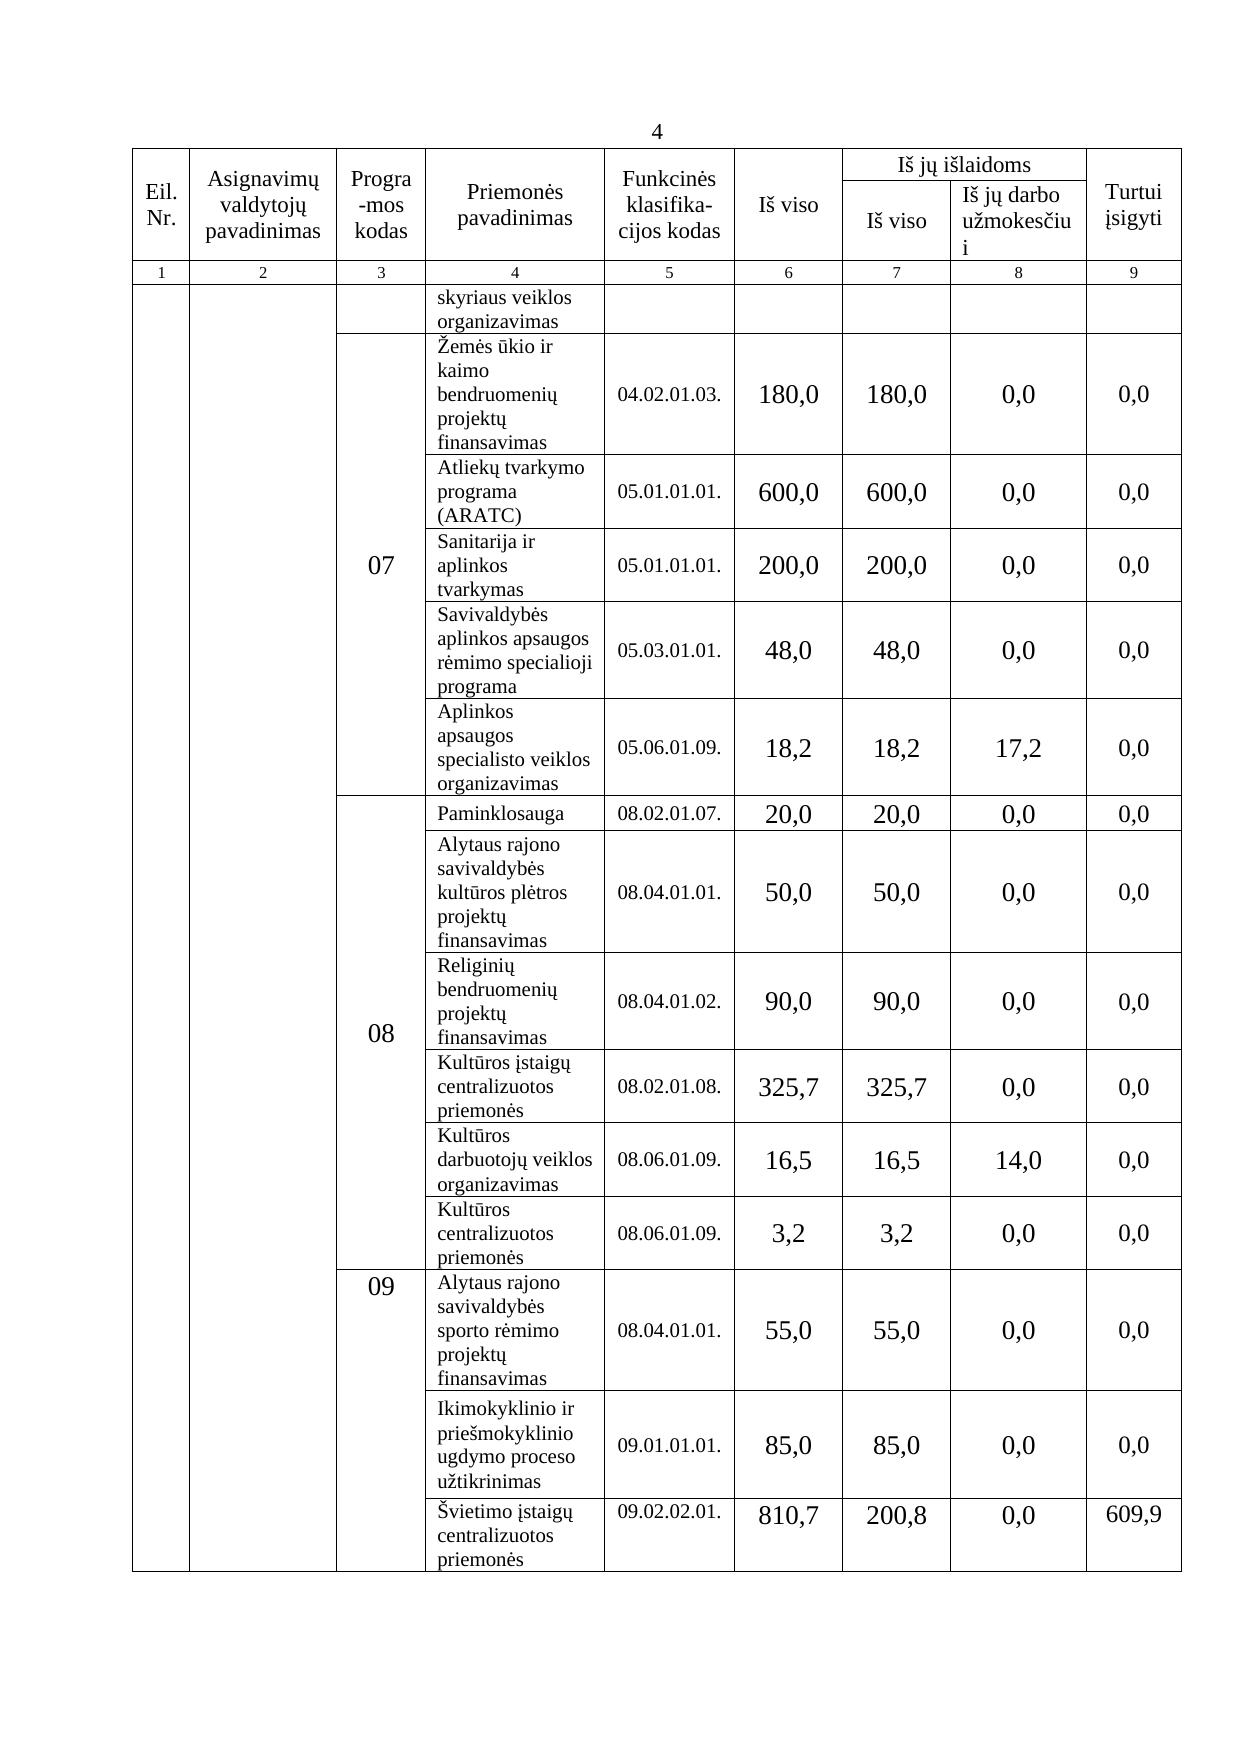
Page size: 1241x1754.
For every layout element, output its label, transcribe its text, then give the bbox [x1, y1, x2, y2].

table_header Asignavimų valdytojų pavadinimas [190, 149, 336, 260]
table_cell 0,0 [951, 529, 1086, 601]
table_cell 48,0 [843, 602, 950, 698]
table_cell Iš viso [843, 181, 950, 260]
table_cell 05.01.01.01. [605, 455, 734, 527]
table_cell 90,0 [735, 953, 842, 1049]
table_cell 0,0 [1087, 529, 1181, 601]
table_cell 55,0 [843, 1270, 950, 1390]
table_cell Žemės ūkio ir kaimo bendruomenių projektų finansavimas [426, 334, 604, 454]
table_cell 20,0 [735, 796, 842, 830]
table_cell [190, 285, 336, 1571]
table_cell 20,0 [843, 796, 950, 830]
table_cell 0,0 [1087, 1197, 1181, 1269]
table_cell 48,0 [735, 602, 842, 698]
table_cell 08.04.01.01. [605, 1270, 734, 1390]
table_cell 09.02.02.01. [605, 1499, 734, 1571]
table_cell 04.02.01.03. [605, 334, 734, 454]
table_cell [605, 285, 734, 333]
table_cell 200,0 [735, 529, 842, 601]
table_cell 5 [605, 261, 734, 284]
table_cell 0,0 [951, 602, 1086, 698]
table_cell [337, 285, 425, 333]
table_cell 0,0 [1087, 831, 1181, 952]
table_cell 0,0 [1087, 953, 1181, 1049]
table_cell 9 [1087, 261, 1181, 284]
table_cell Religinių bendruomenių projektų finansavimas [426, 953, 604, 1049]
table_cell [133, 285, 189, 1571]
table_header Turtui įsigyti [1087, 149, 1181, 260]
table_cell [1087, 285, 1181, 333]
table_cell 600,0 [735, 455, 842, 527]
table_cell 7 [843, 261, 950, 284]
table_cell 0,0 [951, 796, 1086, 830]
table_cell skyriaus veiklos organizavimas [426, 285, 604, 333]
table_cell Sanitarija ir aplinkos tvarkymas [426, 529, 604, 601]
table_cell 8 [951, 261, 1086, 284]
table_cell Kultūros įstaigų centralizuotos priemonės [426, 1050, 604, 1122]
table_cell 08.02.01.07. [605, 796, 734, 830]
table_cell 0,0 [951, 1499, 1086, 1571]
table_cell 0,0 [951, 1391, 1086, 1498]
table_cell 0,0 [1087, 334, 1181, 454]
table_header Iš viso [735, 149, 842, 260]
table_cell 08 [337, 796, 425, 1269]
table_cell 0,0 [951, 831, 1086, 952]
table_cell Aplinkos apsaugos specialisto veiklos organizavimas [426, 699, 604, 795]
table_cell 0,0 [1087, 1050, 1181, 1122]
table_cell 17,2 [951, 699, 1086, 795]
table_cell Savivaldybės aplinkos apsaugos rėmimo specialioji programa [426, 602, 604, 698]
table_cell 180,0 [843, 334, 950, 454]
table_cell 325,7 [735, 1050, 842, 1122]
table_cell 3 [337, 261, 425, 284]
table_cell 16,5 [735, 1123, 842, 1196]
table_cell 200,0 [843, 529, 950, 601]
table_cell 07 [337, 334, 425, 795]
table_cell 4 [426, 261, 604, 284]
table_cell 609,9 [1087, 1499, 1181, 1571]
table_cell 1 [133, 261, 189, 284]
table_cell 08.04.01.01. [605, 831, 734, 952]
table_cell 08.04.01.02. [605, 953, 734, 1049]
table_cell [735, 285, 842, 333]
table_cell 50,0 [735, 831, 842, 952]
table_cell 0,0 [951, 455, 1086, 527]
table_cell 05.03.01.01. [605, 602, 734, 698]
table_cell 0,0 [951, 953, 1086, 1049]
table_cell 18,2 [735, 699, 842, 795]
table_cell Švietimo įstaigų centralizuotos priemonės [426, 1499, 604, 1571]
table_cell 180,0 [735, 334, 842, 454]
table_cell 0,0 [1087, 602, 1181, 698]
table_header Progra-mos kodas [337, 149, 425, 260]
table_cell 0,0 [1087, 1123, 1181, 1196]
table_cell Iš jų darbo užmokesčiui [951, 181, 1086, 260]
table_cell 6 [735, 261, 842, 284]
table_cell 0,0 [1087, 699, 1181, 795]
table_cell 50,0 [843, 831, 950, 952]
table_cell [951, 285, 1086, 333]
table_header Priemonės pavadinimas [426, 149, 604, 260]
table_cell Kultūros darbuotojų veiklos organizavimas [426, 1123, 604, 1196]
table_cell 05.01.01.01. [605, 529, 734, 601]
table_cell 09 [337, 1270, 425, 1571]
table_cell 55,0 [735, 1270, 842, 1390]
table_cell 16,5 [843, 1123, 950, 1196]
table_cell 3,2 [843, 1197, 950, 1269]
table_cell 200,8 [843, 1499, 950, 1571]
table_cell 08.02.01.08. [605, 1050, 734, 1122]
table_cell Ikimokyklinio ir priešmokyklinio ugdymo proceso užtikrinimas [426, 1391, 604, 1498]
table_cell 08.06.01.09. [605, 1197, 734, 1269]
table_cell 0,0 [1087, 1391, 1181, 1498]
table_cell 2 [190, 261, 336, 284]
table_cell 600,0 [843, 455, 950, 527]
table_cell 0,0 [1087, 455, 1181, 527]
table_cell 85,0 [735, 1391, 842, 1498]
table_cell 0,0 [951, 1197, 1086, 1269]
table_cell Kultūros centralizuotos priemonės [426, 1197, 604, 1269]
table_cell 0,0 [951, 1050, 1086, 1122]
table_cell Paminklosauga [426, 796, 604, 830]
table_cell 08.06.01.09. [605, 1123, 734, 1196]
table_cell 05.06.01.09. [605, 699, 734, 795]
table_cell 0,0 [951, 334, 1086, 454]
table_cell Alytaus rajono savivaldybės kultūros plėtros projektų finansavimas [426, 831, 604, 952]
table_cell 0,0 [1087, 796, 1181, 830]
table_header Iš jų išlaidoms [843, 149, 1086, 180]
table_cell 14,0 [951, 1123, 1086, 1196]
table_header Funkcinės klasifika-cijos kodas [605, 149, 734, 260]
table_cell 90,0 [843, 953, 950, 1049]
table_cell [843, 285, 950, 333]
table_cell 810,7 [735, 1499, 842, 1571]
table_cell 18,2 [843, 699, 950, 795]
table_cell Atliekų tvarkymo programa (ARATC) [426, 455, 604, 527]
table_cell 0,0 [1087, 1270, 1181, 1390]
table_cell 09.01.01.01. [605, 1391, 734, 1498]
table_cell 0,0 [951, 1270, 1086, 1390]
table_cell 85,0 [843, 1391, 950, 1498]
table_cell Alytaus rajono savivaldybės sporto rėmimo projektų finansavimas [426, 1270, 604, 1390]
table_cell 325,7 [843, 1050, 950, 1122]
table_cell 3,2 [735, 1197, 842, 1269]
table_header Eil. Nr. [133, 149, 189, 260]
